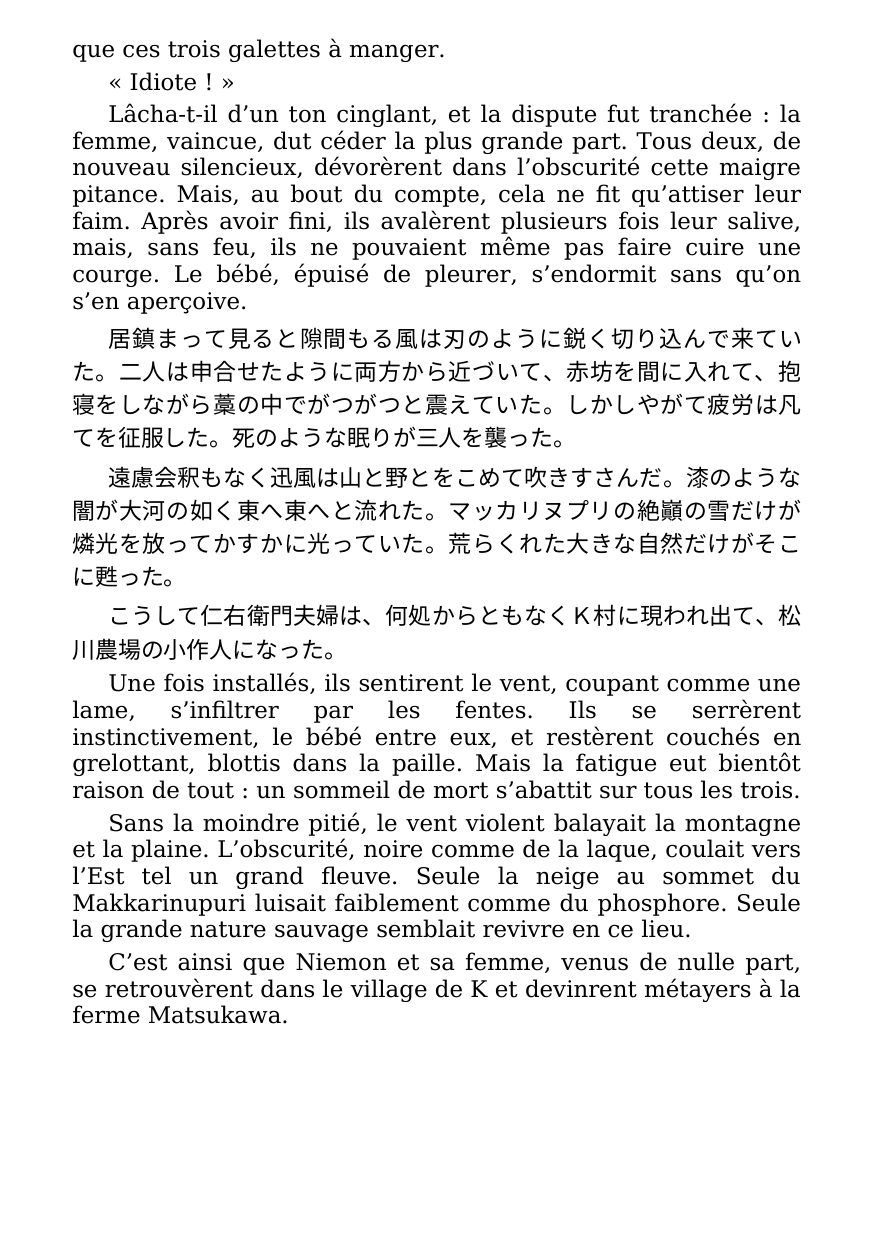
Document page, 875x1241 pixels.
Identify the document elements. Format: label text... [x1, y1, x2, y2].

text こうして仁右衛門夫婦は、何処からともなくＫ村に現われ出て、松川農場の小作人になった。 [72, 598, 802, 665]
text Une fois installés, ils sentirent le vent, coupant comme une lame, s’infiltrer par les fentes. Ils se serrèrent instinctivement, le bébé entre eux, et restèrent couchés en grelottant, blottis dans la paille. Mais la fatigue eut bientôt raison de tout : un sommeil de mort s’abattit sur tous les trois. [72, 671, 802, 804]
text « Idiote ! » [72, 69, 802, 95]
text Lâcha-t-il d’un ton cinglant, et la dispute fut tranchée : la femme, vaincue, dut céder la plus grande part. Tous deux, de nouveau silencieux, dévorèrent dans l’obscurité cette maigre pitance. Mais, au bout du compte, cela ne fit qu’attiser leur faim. Après avoir fini, ils avalèrent plusieurs fois leur salive, mais, sans feu, ils ne pouvaient même pas faire cuire une courge. Le bébé, épuisé de pleurer, s’endormit sans qu’on s’en aperçoive. [72, 101, 802, 314]
text Sans la moindre pitié, le vent violent balayait la montagne et la plaine. L’obscurité, noire comme de la laque, coulait vers l’Est tel un grand fleuve. Seule la neige au sommet du Makkarinupuri luisait faiblement comme du phosphore. Seule la grande nature sauvage semblait revivre en ce lieu. [72, 810, 802, 943]
text C’est ainsi que Niemon et sa femme, venus de nulle part, se retrouvèrent dans le village de K et devinrent métayers à la ferme Matsukawa. [72, 949, 802, 1029]
text 遠慮会釈もなく迅風は山と野とをこめて吹きすさんだ。漆のような闇が大河の如く東へ東へと流れた。マッカリヌプリの絶巓の雪だけが燐光を放ってかすかに光っていた。荒らくれた大きな自然だけがそこに甦った。 [72, 459, 802, 592]
text 居鎮まって見ると隙間もる風は刃のように鋭く切り込んで来ていた。二人は申合せたように両方から近づいて、赤坊を間に入れて、抱寝をしながら藁の中でがつがつと震えていた。しかしやがて疲労は凡てを征服した。死のような眠りが三人を襲った。 [72, 321, 802, 453]
text que ces trois galettes à manger. [72, 36, 802, 63]
